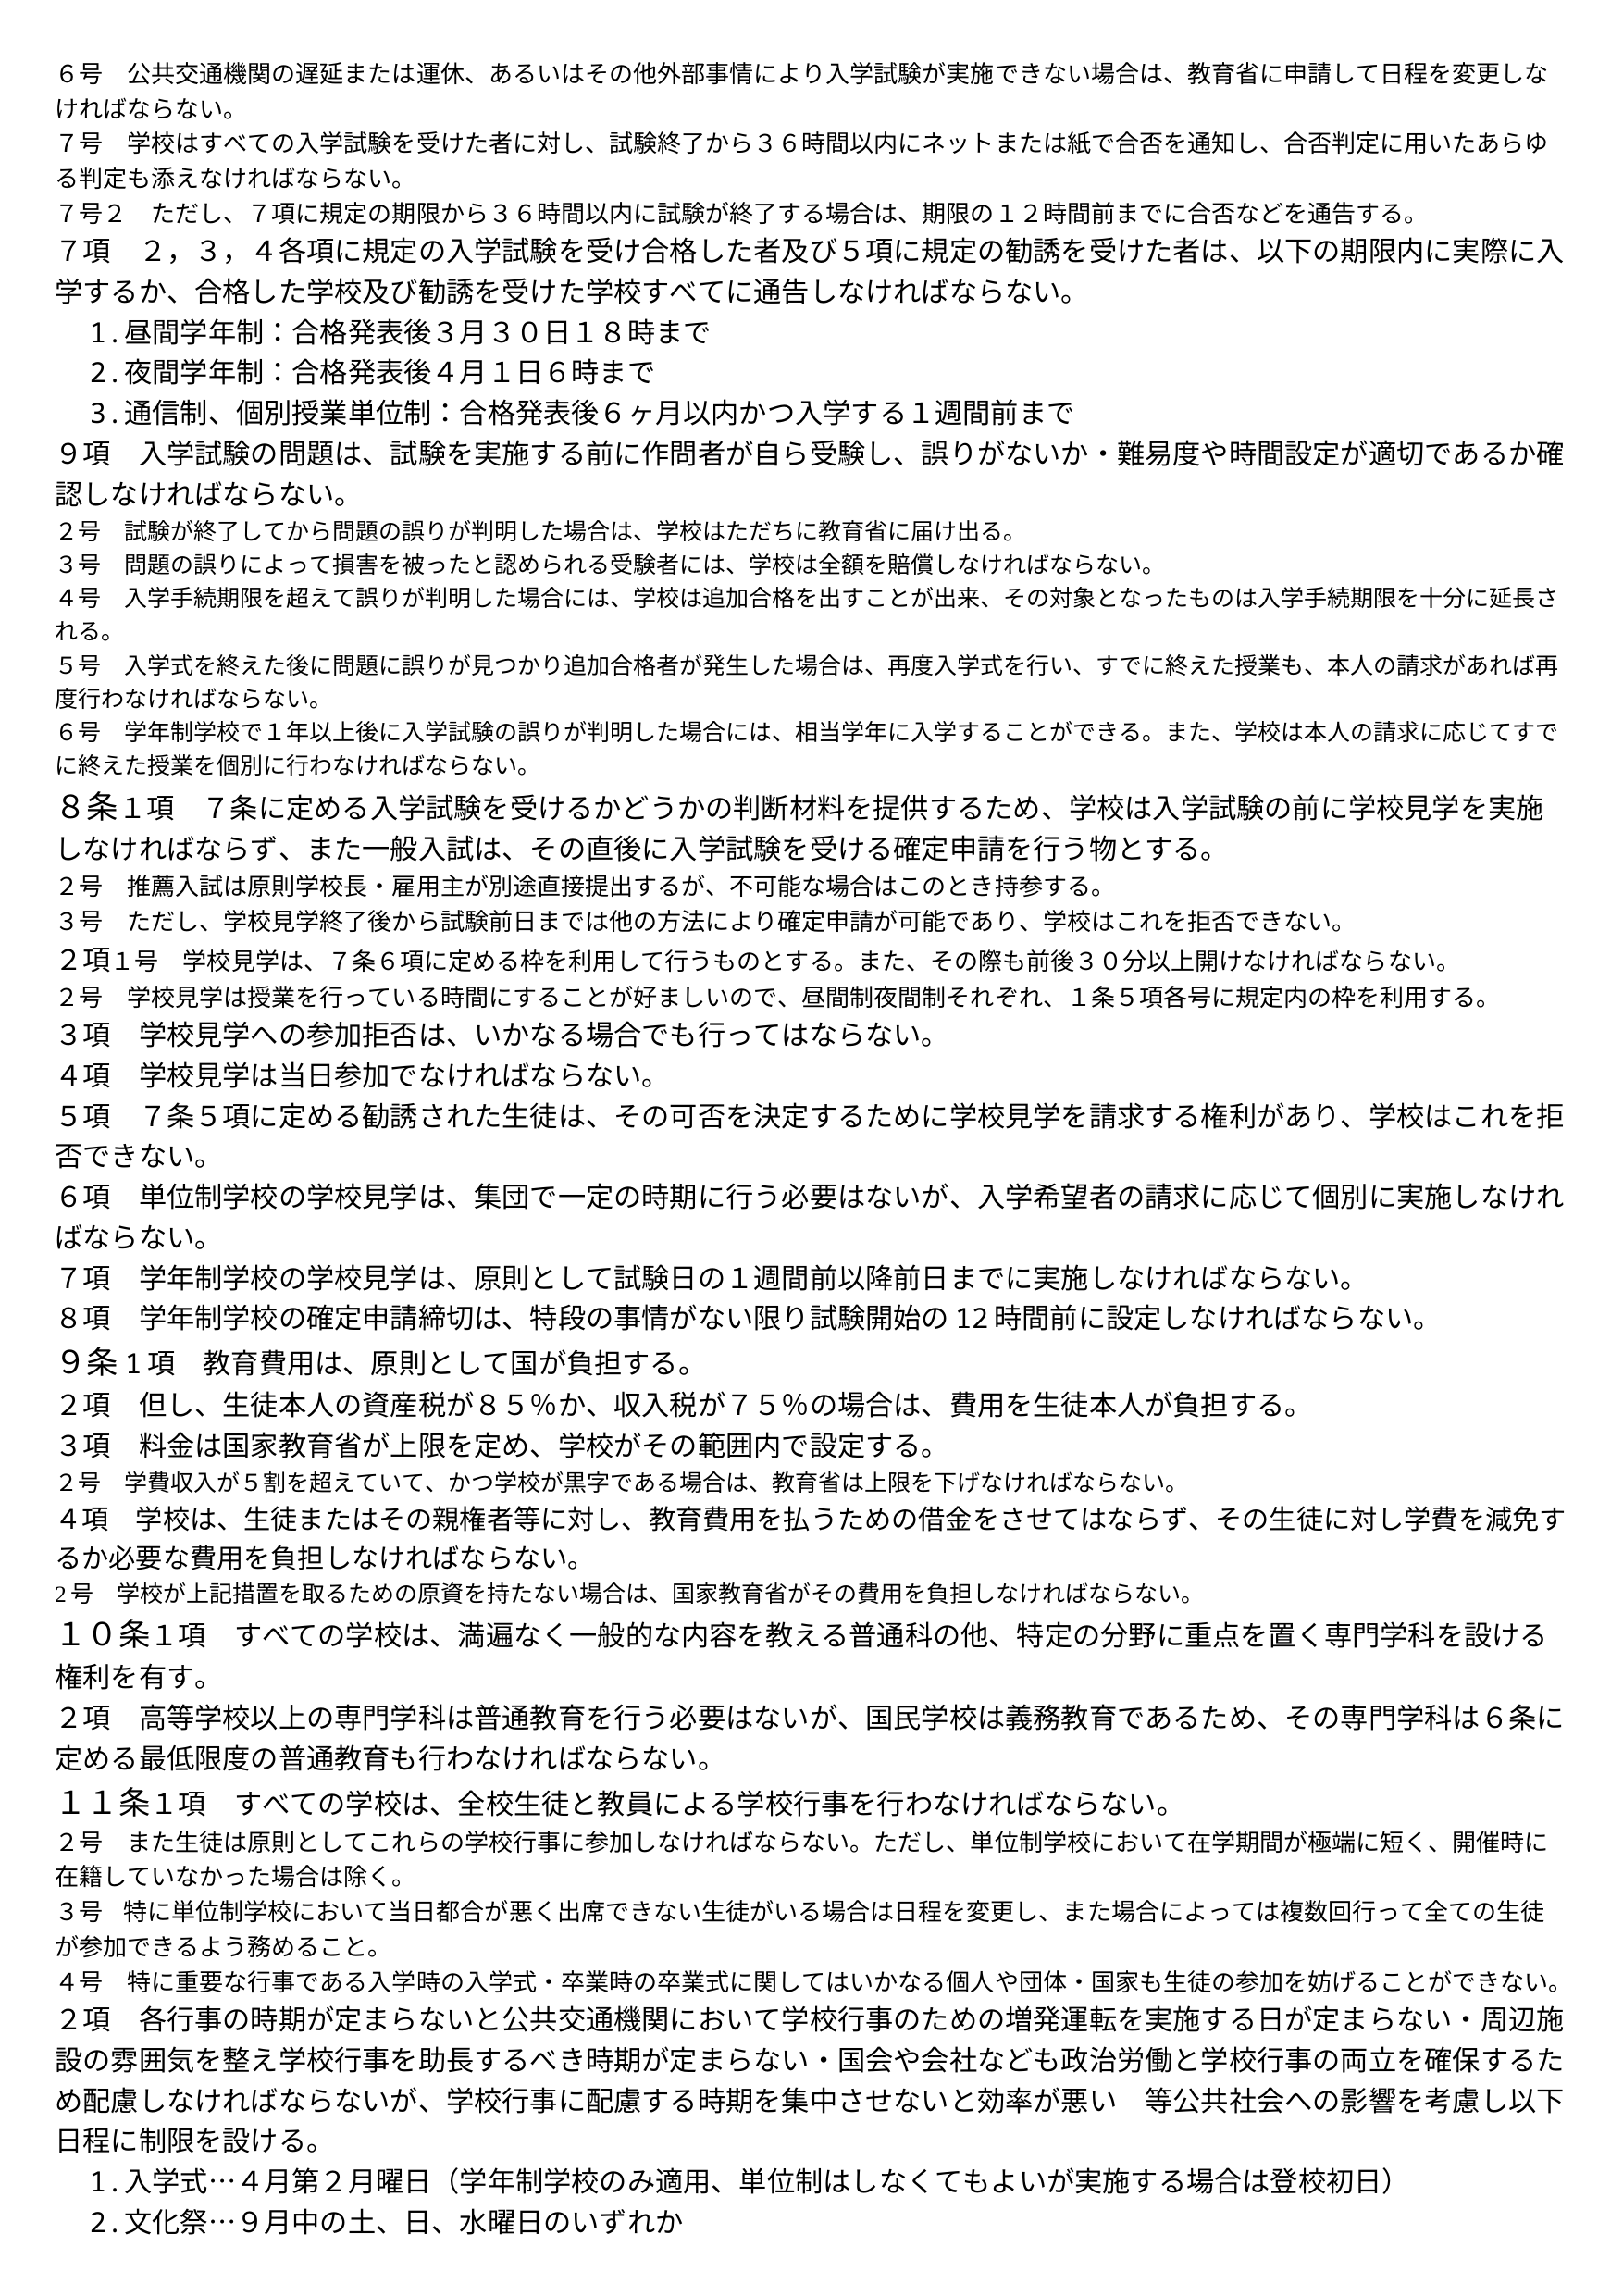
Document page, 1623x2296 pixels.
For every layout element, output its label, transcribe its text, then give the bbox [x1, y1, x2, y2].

text ５項 ７条５項に定める勧誘された生徒は、その可否を決定するために学校見学を請求する権利があり、学校はこれを拒否できない。 [55, 1094, 1568, 1174]
text ８条１項 ７条に定める入学試験を受けるかどうかの判断材料を提供するため、学校は入学試験の前に学校見学を実施しなければならず、また一般入試は、その直後に入学試験を受ける確定申請を行う物とする。 [55, 781, 1568, 868]
text ７号 学校はすべての入学試験を受けた者に対し、試験終了から３６時間以内にネットまたは紙で合否を通知し、合否判定に用いたあらゆる判定も添えなければならない。 [55, 124, 1568, 194]
text ３号 問題の誤りによって損害を被ったと認められる受験者には、学校は全額を賠償しなければならない。 [55, 546, 1568, 580]
text １１条１項 すべての学校は、全校生徒と教員による学校行事を行わなければならない。 [55, 1777, 1568, 1823]
text ７号２ ただし、７項に規定の期限から３６時間以内に試験が終了する場合は、期限の１２時間前までに合否などを通告する。 [55, 194, 1568, 230]
text ４号 特に重要な行事である入学時の入学式・卒業時の卒業式に関してはいかなる個人や団体・国家も生徒の参加を妨げることができない。 [55, 1963, 1568, 1997]
text ２号 また生徒は原則としてこれらの学校行事に参加しなければならない。ただし、単位制学校において在学期間が極端に短く、開催時に在籍していなかった場合は除く。 [55, 1823, 1568, 1893]
text ４項 学校は、生徒またはその親権者等に対し、教育費用を払うための借金をさせてはならず、その生徒に対し学費を減免するか必要な費用を負担しなければならない。 [55, 1497, 1568, 1576]
text ２項１号 学校見学は、７条６項に定める枠を利用して行うものとする。また、その際も前後３０分以上開けなければならない。 [55, 937, 1568, 978]
text ７項 学年制学校の学校見学は、原則として試験日の１週間前以降前日までに実施しなければならない。 [55, 1256, 1568, 1297]
text ２号 学費収入が５割を超えていて、かつ学校が黒字である場合は、教育省は上限を下げなければならない。 [55, 1464, 1568, 1497]
text ６項 単位制学校の学校見学は、集団で一定の時期に行う必要はないが、入学希望者の請求に応じて個別に実施しなければならない。 [55, 1174, 1568, 1256]
text ２号 学校見学は授業を行っている時間にすることが好ましいので、昼間制夜間制それぞれ、１条５項各号に規定内の枠を利用する。 [55, 978, 1568, 1012]
text ３項 学校見学への参加拒否は、いかなる場合でも行ってはならない。 [55, 1012, 1568, 1053]
text ２項 但し、生徒本人の資産税が８５％か、収入税が７５％の場合は、費用を生徒本人が負担する。 [55, 1383, 1568, 1423]
text ２号 推薦入試は原則学校長・雇用主が別途直接提出するが、不可能な場合はこのとき持参する。 [55, 868, 1568, 902]
text ６号 公共交通機関の遅延または運休、あるいはその他外部事情により入学試験が実施できない場合は、教育省に申請して日程を変更しなければならない。 [55, 55, 1568, 124]
text ３号 特に単位制学校において当日都合が悪く出席できない生徒がいる場合は日程を変更し、また場合によっては複数回行って全ての生徒が参加できるよう務めること。 [55, 1893, 1568, 1963]
text ８項 学年制学校の確定申請締切は、特段の事情がない限り試験開始の12時間前に設定しなければならない。 [55, 1297, 1568, 1337]
list 文化祭…９月中の土、日、水曜日のいずれか [90, 2200, 1568, 2240]
list 入学式…４月第２月曜日（学年制学校のみ適用、単位制はしなくてもよいが実施する場合は登校初日） [90, 2159, 1568, 2200]
text ２項 高等学校以上の専門学科は普通教育を行う必要はないが、国民学校は義務教育であるため、その専門学科は６条に定める最低限度の普通教育も行わなければならない。 [55, 1696, 1568, 1777]
text ３項 料金は国家教育省が上限を定め、学校がその範囲内で設定する。 [55, 1423, 1568, 1464]
text ７項 ２，３，４各項に規定の入学試験を受け合格した者及び５項に規定の勧誘を受けた者は、以下の期限内に実際に入学するか、合格した学校及び勧誘を受けた学校すべてに通告しなければならない。 [55, 230, 1568, 310]
text ６号 学年制学校で１年以上後に入学試験の誤りが判明した場合には、相当学年に入学することができる。また、学校は本人の請求に応じてすでに終えた授業を個別に行わなければならない。 [55, 714, 1568, 781]
list 夜間学年制：合格発表後４月１日６時まで [90, 351, 1568, 391]
text ４項 学校見学は当日参加でなければならない。 [55, 1053, 1568, 1094]
list 昼間学年制：合格発表後３月３０日１８時まで [90, 310, 1568, 351]
text ９条1項 教育費用は、原則として国が負担する。 [55, 1337, 1568, 1383]
text ５号 入学式を終えた後に問題に誤りが見つかり追加合格者が発生した場合は、再度入学式を行い、すでに終えた授業も、本人の請求があれば再度行わなければならない。 [55, 647, 1568, 714]
text ２項 各行事の時期が定まらないと公共交通機関において学校行事のための増発運転を実施する日が定まらない・周辺施設の雰囲気を整え学校行事を助長するべき時期が定まらない・国会や会社なども政治労働と学校行事の両立を確保するため配慮しなければならないが、学校行事に配慮する時期を集中させないと効率が悪い 等公共社会への影響を考慮し以下日程に制限を設ける。 [55, 1997, 1568, 2159]
text １０条１項 すべての学校は、満遍なく一般的な内容を教える普通科の他、特定の分野に重点を置く専門学科を設ける権利を有す。 [55, 1609, 1568, 1696]
text 2号 学校が上記措置を取るための原資を持たない場合は、国家教育省がその費用を負担しなければならない。 [55, 1576, 1568, 1609]
text ４号 入学手続期限を超えて誤りが判明した場合には、学校は追加合格を出すことが出来、その対象となったものは入学手続期限を十分に延長される。 [55, 580, 1568, 647]
text ２号 試験が終了してから問題の誤りが判明した場合は、学校はただちに教育省に届け出る。 [55, 513, 1568, 546]
text ３号 ただし、学校見学終了後から試験前日までは他の方法により確定申請が可能であり、学校はこれを拒否できない。 [55, 902, 1568, 937]
list 通信制、個別授業単位制：合格発表後６ヶ月以内かつ入学する１週間前まで [90, 391, 1568, 432]
text ９項 入学試験の問題は、試験を実施する前に作問者が自ら受験し、誤りがないか・難易度や時間設定が適切であるか確認しなければならない。 [55, 432, 1568, 513]
